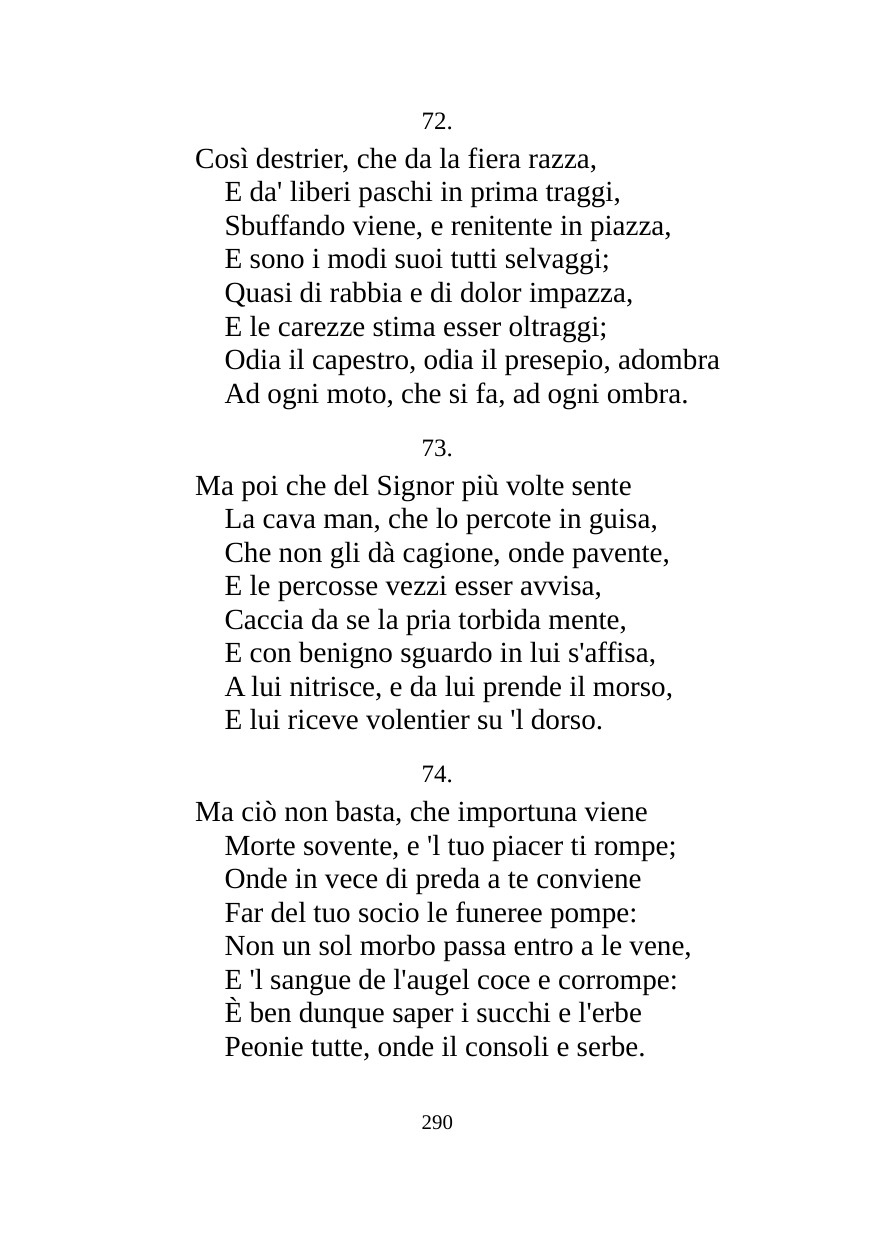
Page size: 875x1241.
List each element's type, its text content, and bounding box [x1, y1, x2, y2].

text E lui riceve volentier su 'l dorso. [224, 702, 768, 736]
text Odia il capestro, odia il presepio, adombra [224, 342, 768, 376]
text 72. [106, 106, 768, 135]
text Onde in vece di preda a te conviene [224, 861, 768, 895]
text 74. [106, 759, 768, 788]
text Così destrier, che da la fiera razza, [195, 141, 768, 174]
text E 'l sangue de l'augel coce e corrompe: [224, 962, 768, 996]
text Quasi di rabbia e di dolor impazza, [224, 275, 768, 309]
text Ma ciò non basta, che importuna viene [195, 794, 768, 828]
text A lui nitrisce, e da lui prende il morso, [224, 669, 768, 702]
text È ben dunque saper i succhi e l'erbe [224, 996, 768, 1029]
text Che non gli dà cagione, onde pavente, [224, 535, 768, 568]
text E le percosse vezzi esser avvisa, [224, 568, 768, 602]
text Ma poi che del Signor più volte sente [195, 468, 768, 501]
text E con benigno sguardo in lui s'affisa, [224, 635, 768, 669]
text Morte sovente, e 'l tuo piacer ti rompe; [224, 828, 768, 861]
text Far del tuo socio le funeree pompe: [224, 895, 768, 928]
text Non un sol morbo passa entro a le vene, [224, 928, 768, 962]
text Ad ogni moto, che si fa, ad ogni ombra. [224, 376, 768, 409]
text Caccia da se la pria torbida mente, [224, 602, 768, 635]
text E sono i modi suoi tutti selvaggi; [224, 242, 768, 275]
text 73. [106, 433, 768, 462]
text E da' liberi paschi in prima traggi, [224, 174, 768, 208]
text E le carezze stima esser oltraggi; [224, 309, 768, 342]
text Sbuffando viene, e renitente in piazza, [224, 208, 768, 242]
text Peonie tutte, onde il consoli e serbe. [224, 1029, 768, 1063]
text La cava man, che lo percote in guisa, [224, 501, 768, 535]
